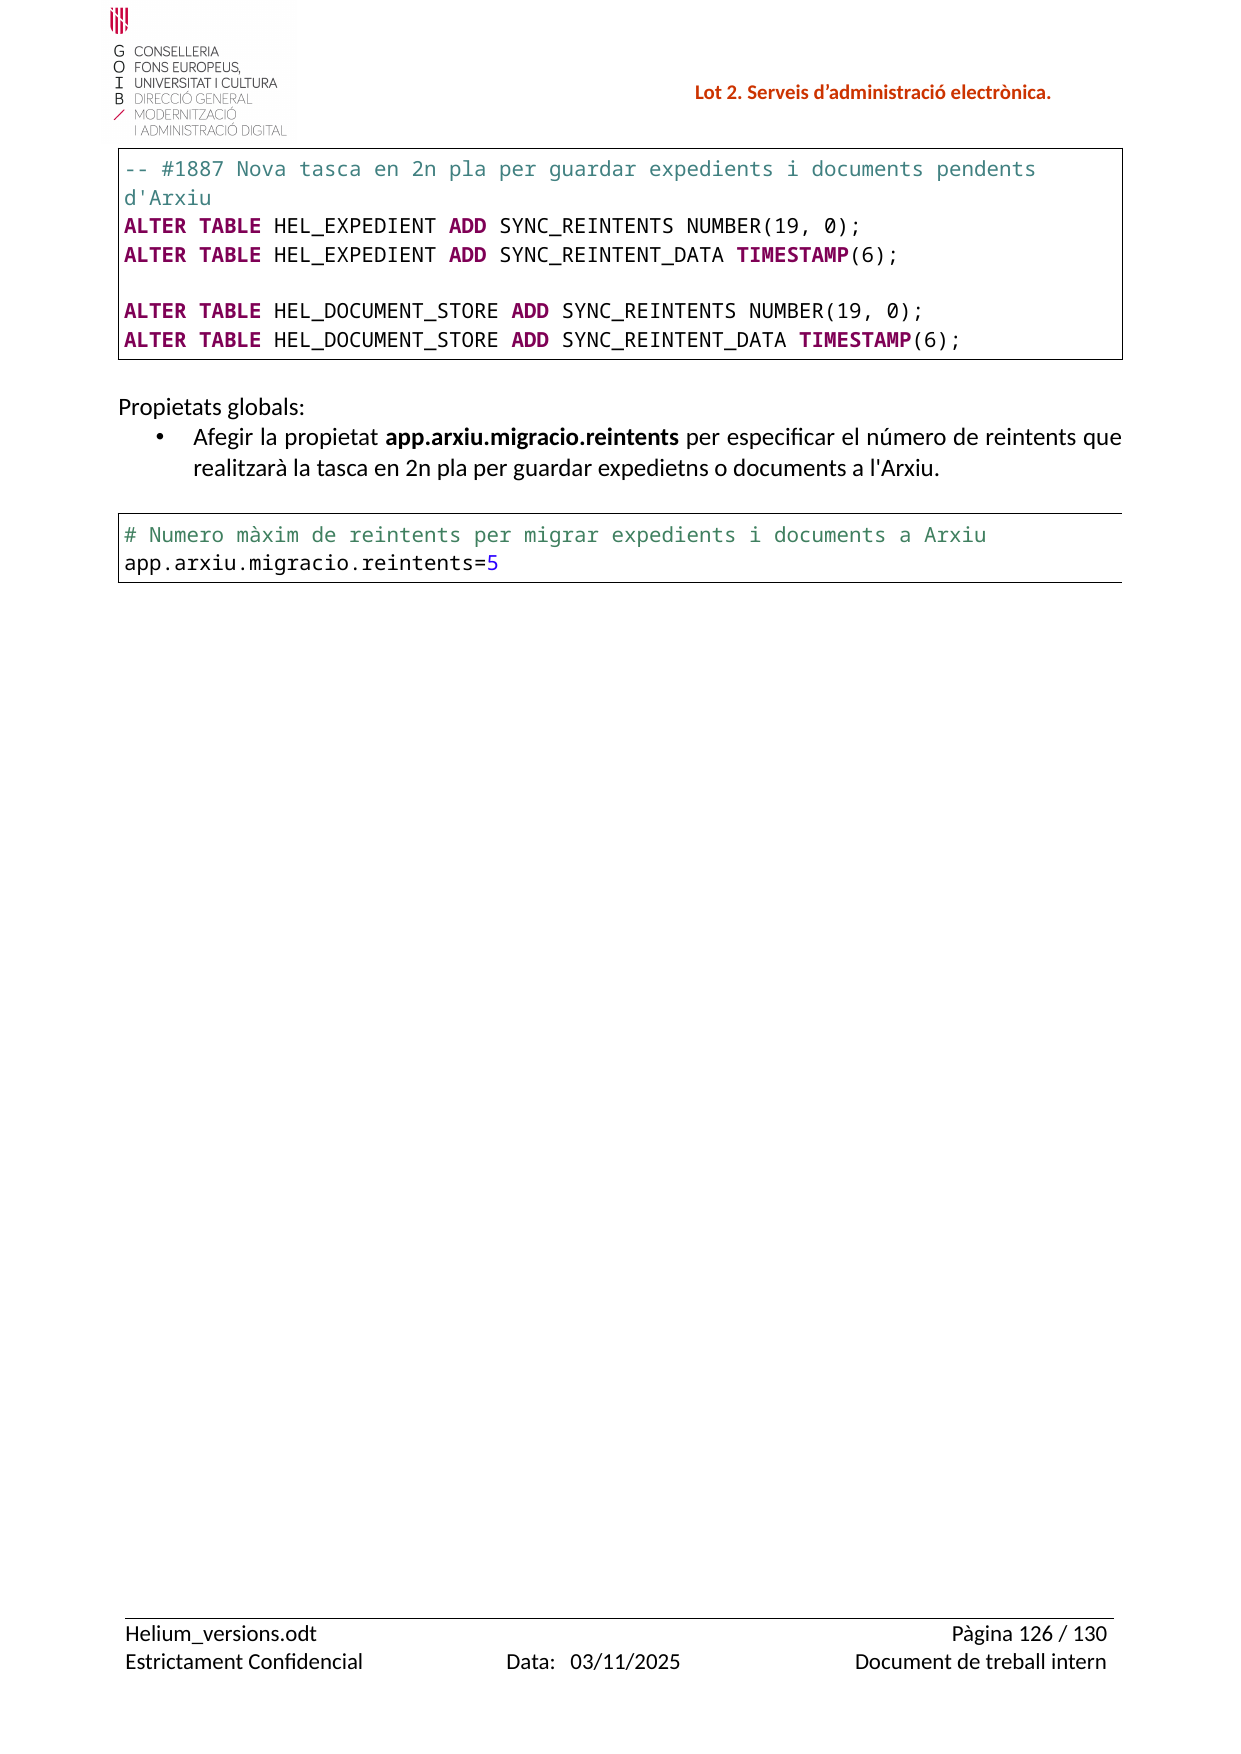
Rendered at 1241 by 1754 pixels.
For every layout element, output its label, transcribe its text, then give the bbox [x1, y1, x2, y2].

text Propietats globals: [118, 391, 1122, 421]
table_header -- #1887 Nova tasca en 2n pla per guardar expedients i documents pendents d'Arxiu ALTER TABLE HEL_EXPEDIENT ADD SYNC_REINTENTS NUMBER(19, 0); ALTER TABLE HEL_EXPEDIENT ADD SYNC_REINTENT_DATA TIMESTAMP(6); ALTER TABLE HEL_DOCUMENT_STORE ADD SYNC_REINTENTS NUMBER(19, 0); ALTER TABLE HEL_DOCUMENT_STORE ADD SYNC_REINTENT_DATA TIMESTAMP(6); [119, 149, 1122, 359]
table_header # Numero màxim de reintents per migrar expedients i documents a Arxiu app.arxiu.migracio.reintents=5 [119, 514, 1122, 582]
list Afegir la propietat app.arxiu.migracio.reintents per especificar el número de reintents que realitzarà la tasca en 2n pla per guardar expedietns o documents a l'Arxiu. [156, 421, 1122, 482]
picture [100, 0, 297, 144]
